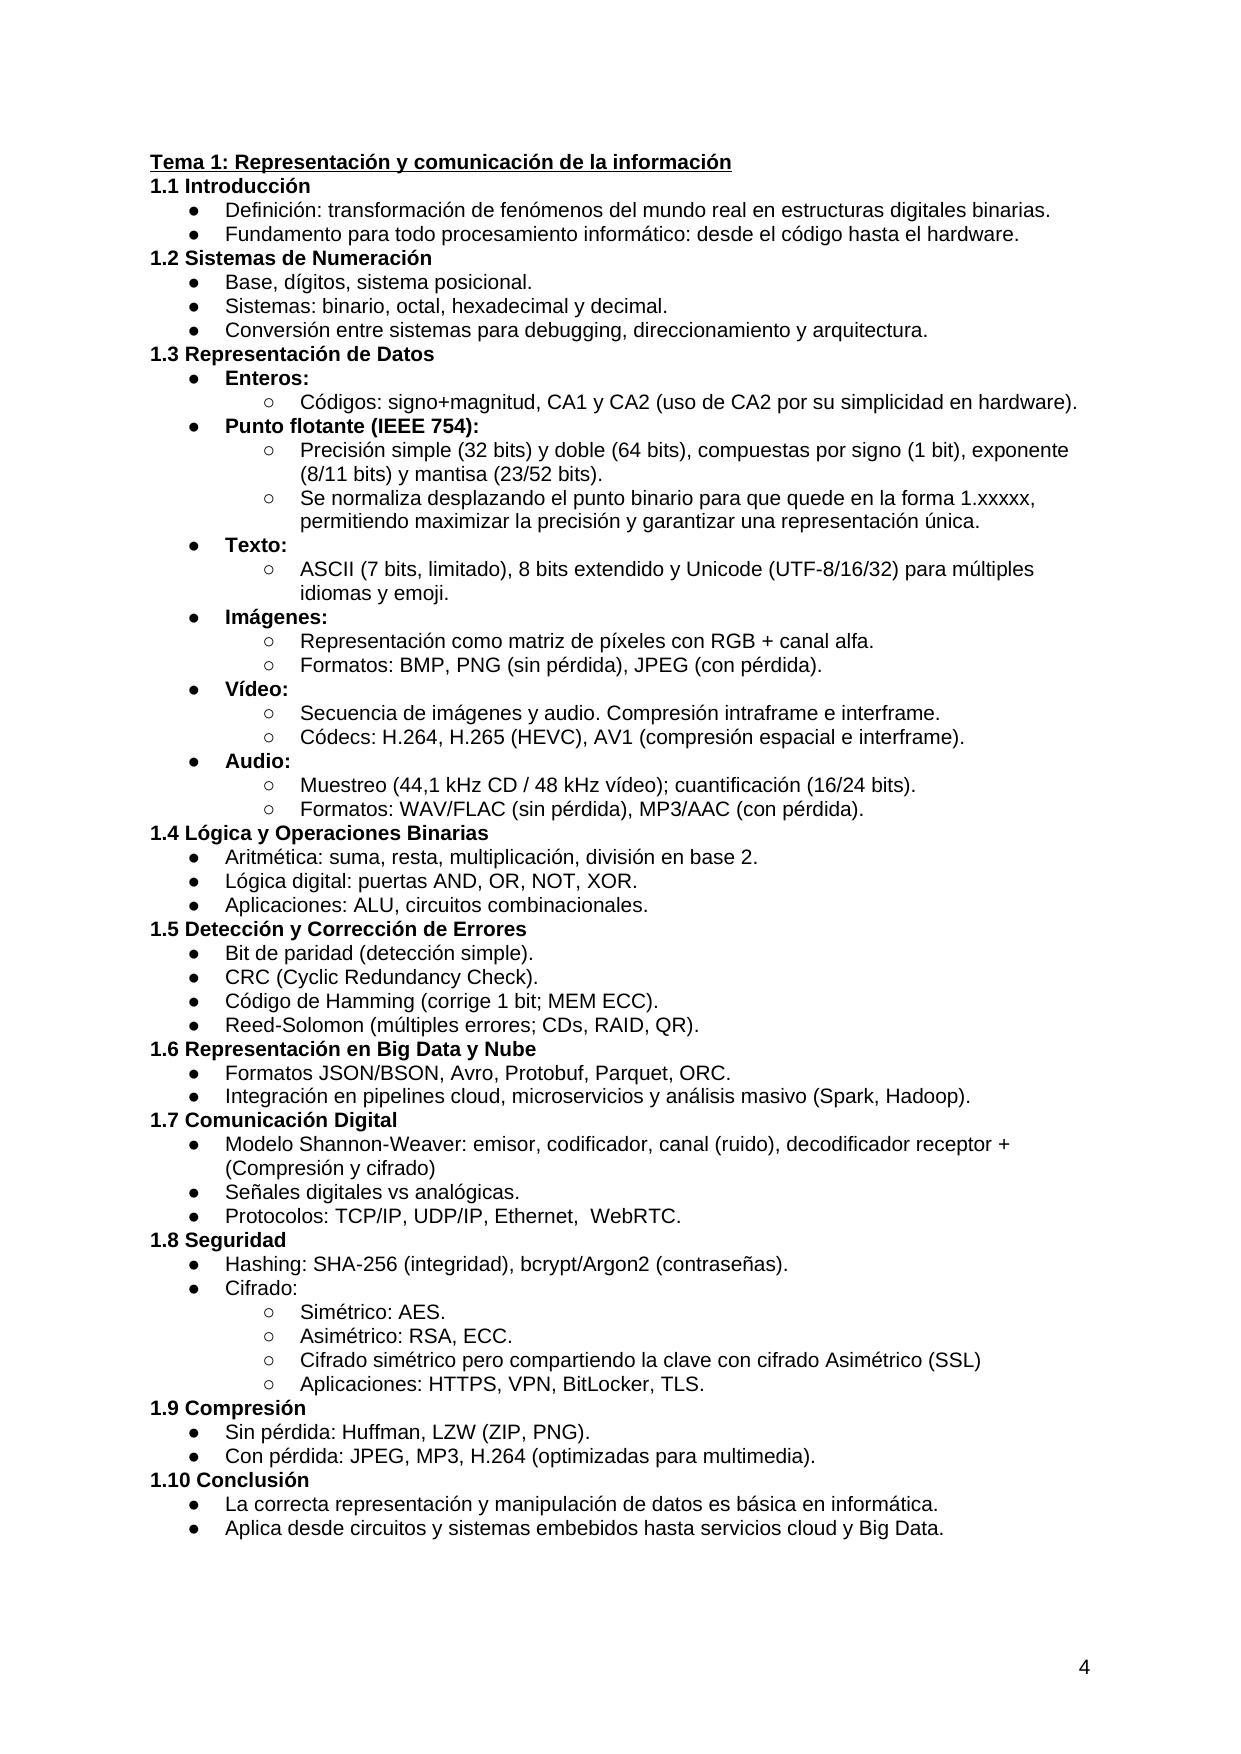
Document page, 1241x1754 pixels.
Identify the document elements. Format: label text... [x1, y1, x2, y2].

list Punto flotante (IEEE 754): [187, 413, 1090, 437]
subtitle Tema 1: Representación y comunicación de la información [150, 150, 1090, 174]
text 1.10 Conclusión [150, 1468, 1090, 1492]
list Cifrado simétrico pero compartiendo la clave con cifrado Asimétrico (SSL) [262, 1348, 1090, 1372]
list Representación como matriz de píxeles con RGB + canal alfa. [262, 629, 1090, 653]
text 1.9 Compresión [150, 1396, 1090, 1420]
list Formatos JSON/BSON, Avro, Protobuf, Parquet, ORC. [187, 1060, 1090, 1084]
list Sistemas: binario, octal, hexadecimal y decimal. [187, 294, 1090, 318]
list La correcta representación y manipulación de datos es básica en informática. [187, 1492, 1090, 1516]
text 1.8 Seguridad [150, 1228, 1090, 1252]
list ASCII (7 bits, limitado), 8 bits extendido y Unicode (UTF-8/16/32) para múltiples idiomas y emoji. [262, 557, 1090, 605]
list Conversión entre sistemas para debugging, direccionamiento y arquitectura. [187, 318, 1090, 342]
text 1.6 Representación en Big Data y Nube [150, 1036, 1090, 1060]
list Imágenes: [187, 605, 1090, 629]
list Códecs: H.264, H.265 (HEVC), AV1 (compresión espacial e interframe). [262, 725, 1090, 749]
list Enteros: [187, 366, 1090, 389]
list Precisión simple (32 bits) y doble (64 bits), compuestas por signo (1 bit), exponente (8/11 bits) y mantisa (23/52 bits). [262, 437, 1090, 485]
text 1.2 Sistemas de Numeración [150, 246, 1090, 270]
list Asimétrico: RSA, ECC. [262, 1324, 1090, 1348]
list Protocolos: TCP/IP, UDP/IP, Ethernet, WebRTC. [187, 1204, 1090, 1228]
list Aritmética: suma, resta, multiplicación, división en base 2. [187, 845, 1090, 869]
list Aplica desde circuitos y sistemas embebidos hasta servicios cloud y Big Data. [187, 1516, 1090, 1539]
text 1.7 Comunicación Digital [150, 1108, 1090, 1132]
list Audio: [187, 749, 1090, 773]
list Integración en pipelines cloud, microservicios y análisis masivo (Spark, Hadoop). [187, 1084, 1090, 1108]
list Simétrico: AES. [262, 1300, 1090, 1324]
list Lógica digital: puertas AND, OR, NOT, XOR. [187, 869, 1090, 893]
list Vídeo: [187, 677, 1090, 701]
list Muestreo (44,1 kHz CD / 48 kHz vídeo); cuantificación (16/24 bits). [262, 773, 1090, 797]
list Definición: transformación de fenómenos del mundo real en estructuras digitales binarias. [187, 198, 1090, 222]
list Formatos: WAV/FLAC (sin pérdida), MP3/AAC (con pérdida). [262, 797, 1090, 821]
list Fundamento para todo procesamiento informático: desde el código hasta el hardware. [187, 222, 1090, 246]
list Bit de paridad (detección simple). [187, 941, 1090, 964]
text 1.5 Detección y Corrección de Errores [150, 917, 1090, 941]
list Aplicaciones: ALU, circuitos combinacionales. [187, 893, 1090, 917]
list Código de Hamming (corrige 1 bit; MEM ECC). [187, 988, 1090, 1012]
list Se normaliza desplazando el punto binario para que quede en la forma 1.xxxxx, permitiendo maximizar la precisión y garantizar una representación única. [262, 485, 1090, 533]
list Secuencia de imágenes y audio. Compresión intraframe e interframe. [262, 701, 1090, 725]
list Reed‑Solomon (múltiples errores; CDs, RAID, QR). [187, 1012, 1090, 1036]
list Modelo Shannon‑Weaver: emisor, codificador, canal (ruido), decodificador receptor + (Compresión y cifrado) [187, 1132, 1090, 1180]
text 1.1 Introducción [150, 174, 1090, 198]
list Sin pérdida: Huffman, LZW (ZIP, PNG). [187, 1420, 1090, 1444]
text 1.4 Lógica y Operaciones Binarias [150, 821, 1090, 845]
list Cifrado: [187, 1276, 1090, 1300]
list Códigos: signo+magnitud, CA1 y CA2 (uso de CA2 por su simplicidad en hardware). [262, 389, 1090, 413]
list Aplicaciones: HTTPS, VPN, BitLocker, TLS. [262, 1372, 1090, 1396]
list Hashing: SHA‑256 (integridad), bcrypt/Argon2 (contraseñas). [187, 1252, 1090, 1276]
list Texto: [187, 533, 1090, 557]
list Formatos: BMP, PNG (sin pérdida), JPEG (con pérdida). [262, 653, 1090, 677]
list CRC (Cyclic Redundancy Check). [187, 964, 1090, 988]
text 1.3 Representación de Datos [150, 342, 1090, 366]
list Con pérdida: JPEG, MP3, H.264 (optimizadas para multimedia). [187, 1444, 1090, 1468]
list Base, dígitos, sistema posicional. [187, 270, 1090, 294]
list Señales digitales vs analógicas. [187, 1180, 1090, 1204]
